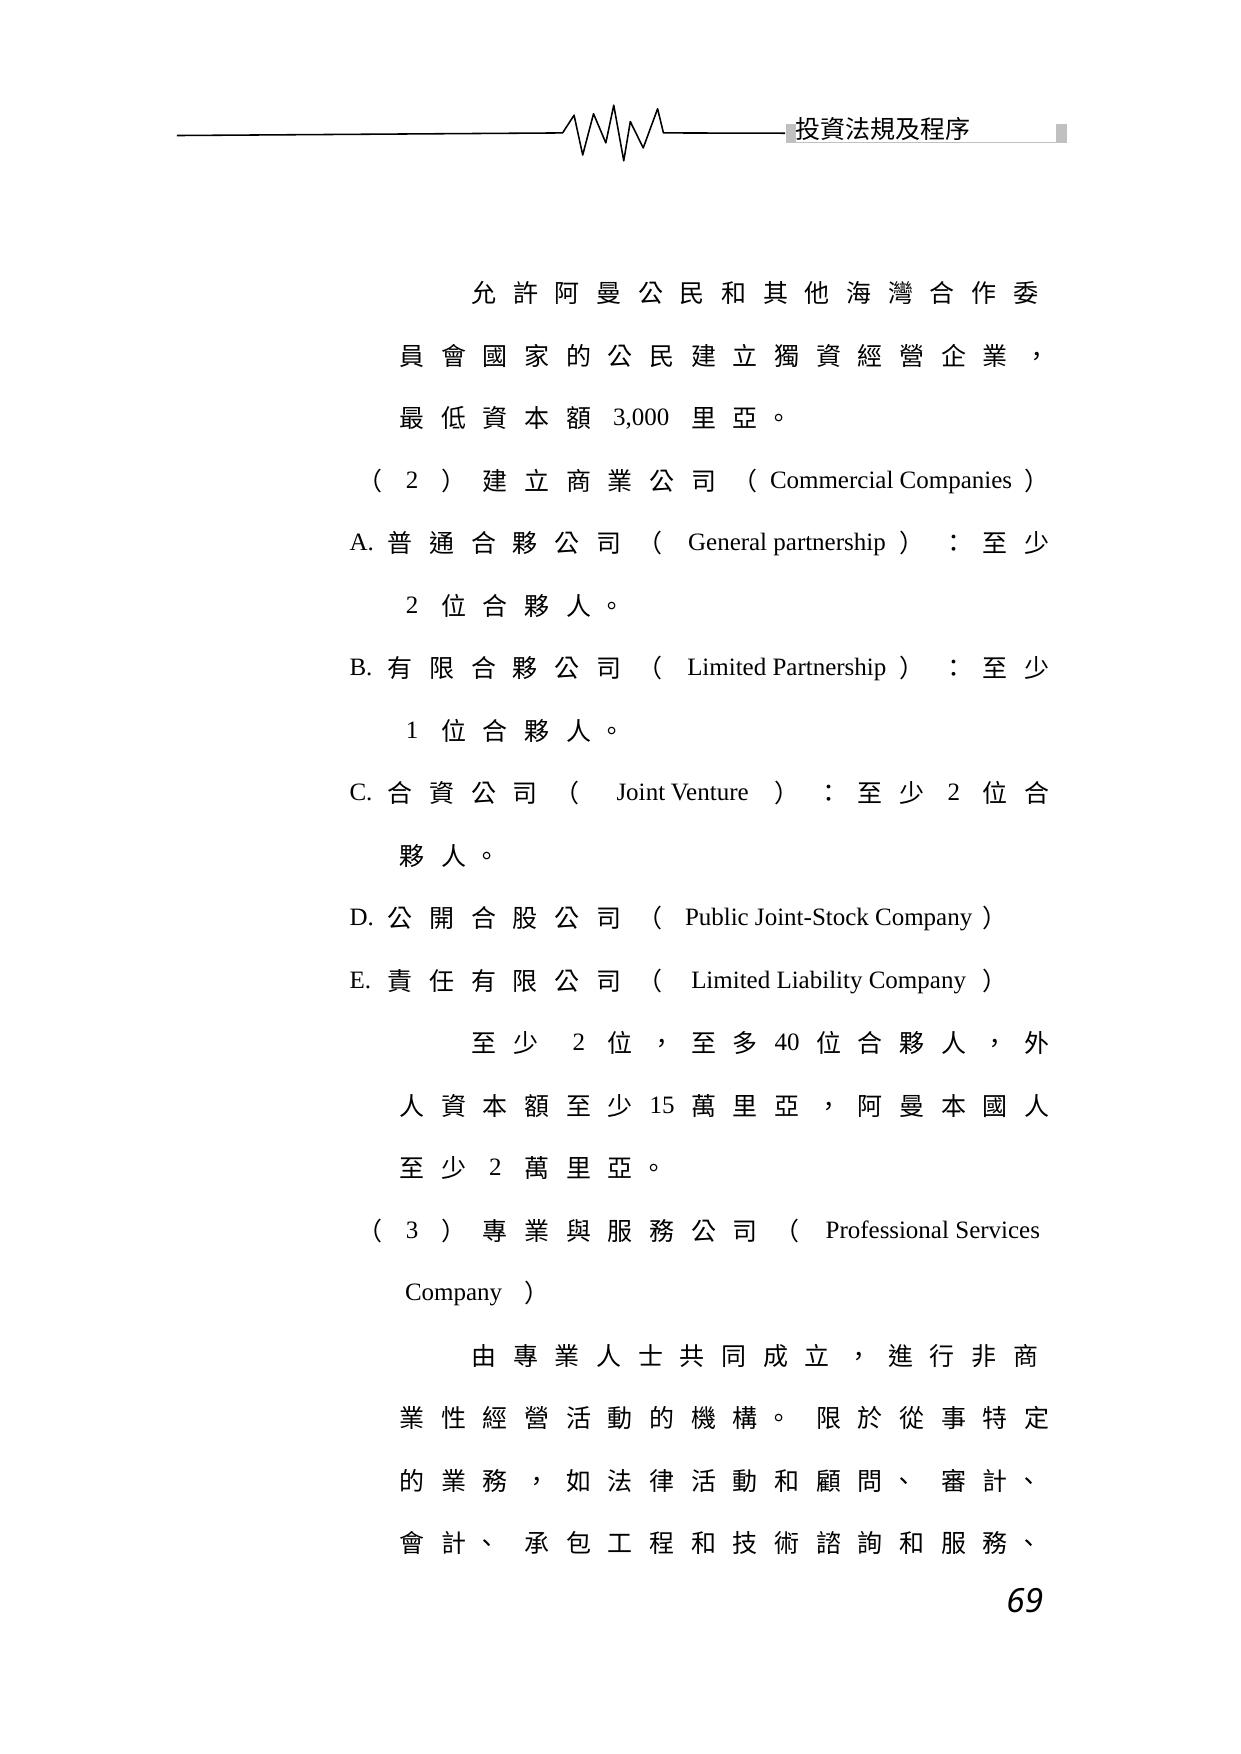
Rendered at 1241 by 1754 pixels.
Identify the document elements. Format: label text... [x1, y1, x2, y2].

text （3）專業與服務公司（Professional Services Company） [318, 1188, 1058, 1313]
text 至少2位，至多40位合夥人，外人資本額至少15萬里亞，阿曼本國人至少2萬里亞。 [318, 1000, 1058, 1188]
text C. 合資公司（Joint Venture）：至少2位合夥人。 [342, 750, 1058, 875]
text E. 責任有限公司（Limited Liability Company） [342, 938, 1058, 1000]
text D. 公開合股公司（Public Joint-Stock Company） [342, 875, 1058, 938]
text 允許阿曼公民和其他海灣合作委員會國家的公民建立獨資經營企業，最低資本額3,000里亞。 [318, 250, 1058, 438]
text B. 有限合夥公司（Limited Partnership）：至少1位合夥人。 [342, 625, 1058, 750]
text （2）建立商業公司（Commercial Companies） [318, 438, 1058, 500]
text A. 普通合夥公司（General partnership）：至少2位合夥人。 [342, 500, 1058, 625]
text 由專業人士共同成立，進行非商業性經營活動的機構。限於從事特定的業務，如法律活動和顧問、審計、會計、承包工程和技術諮詢和服務、 [318, 1313, 1058, 1563]
